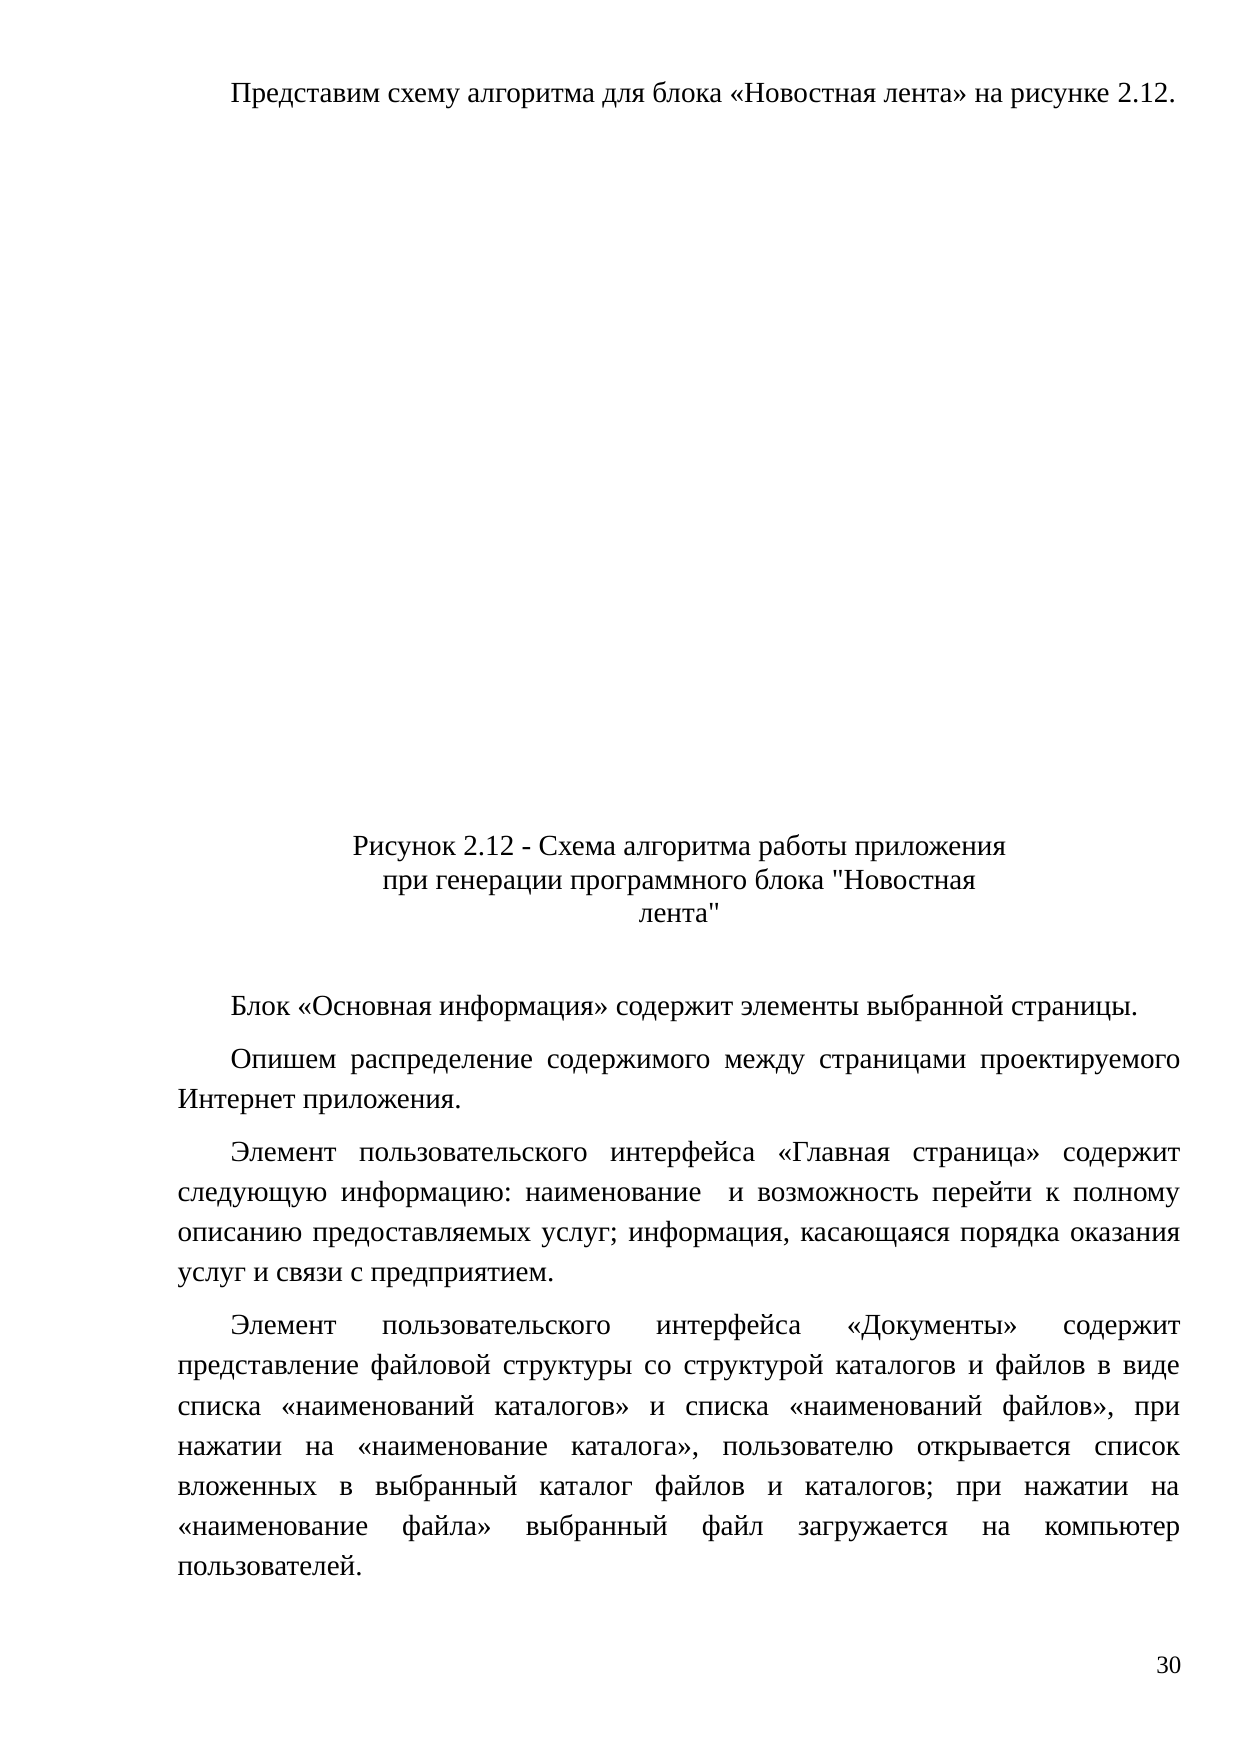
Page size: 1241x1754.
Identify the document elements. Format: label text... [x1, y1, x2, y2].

text Представим схему алгоритма для блока «Новостная лента» на рисунке 2.12. [177, 75, 1181, 108]
text Элемент пользовательского интерфейса «Документы» содержит представление файловой структуры со структурой каталогов и файлов в виде списка «наименований каталогов» и списка «наименований файлов», при нажатии на «наименование каталога», пользователю открывается список вложенных в выбранный каталог файлов и каталогов; при нажатии на «наименование файла» выбранный файл загружается на компьютер пользователей. [177, 1307, 1181, 1582]
text Блок «Основная информация» содержит элементы выбранной страницы. [177, 988, 1181, 1022]
text Опишем распределение содержимого между страницами проектируемого Интернет приложения. [177, 1041, 1181, 1115]
text Рисунок 2.12 - Схема алгоритма работы приложения при генерации программного блока "Новостная лента" [352, 131, 1006, 929]
text Элемент пользовательского интерфейса «Главная страница» содержит следующую информацию: наименование и возможность перейти к полному описанию предоставляемых услуг; информация, касающаяся порядка оказания услуг и связи с предприятием. [177, 1134, 1181, 1288]
